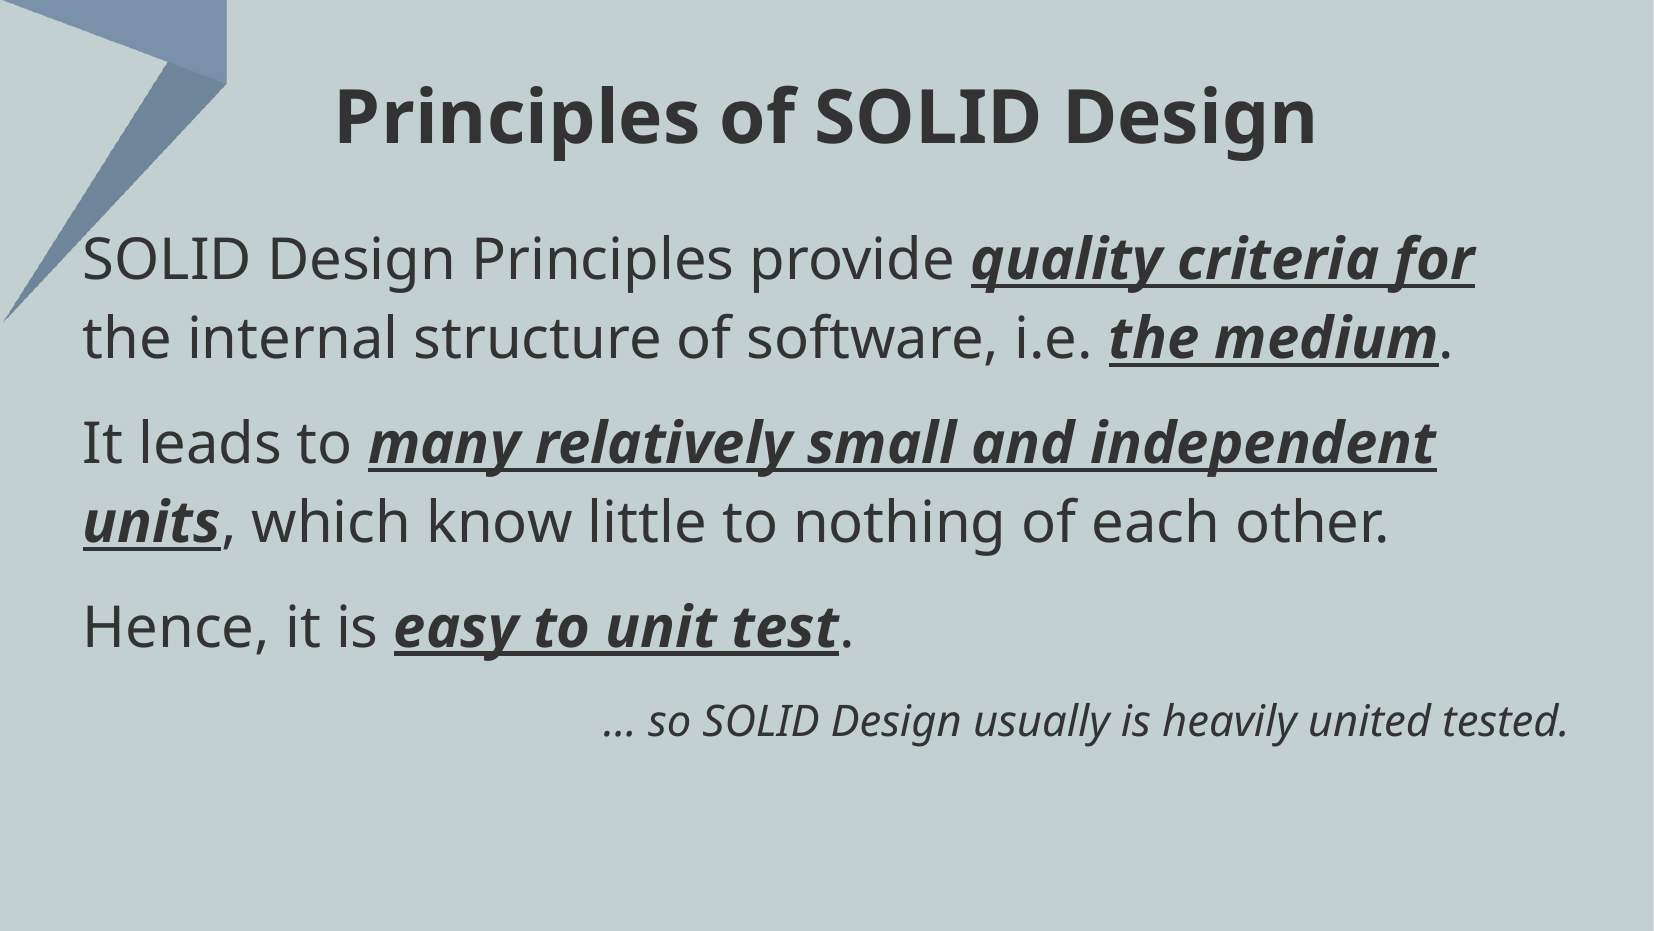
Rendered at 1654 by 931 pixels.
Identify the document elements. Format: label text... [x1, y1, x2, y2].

picture [0, 0, 1654, 931]
list SOLID Design Principles provide quality criteria for the internal structure of software, i.e. the medium. It leads to many relatively small and independent units, which know little to nothing of each other. Hence, it is easy to unit test. … so SOLID Design usually is heavily united tested. [82, 217, 1571, 758]
title Principles of SOLID Design [82, 37, 1571, 193]
